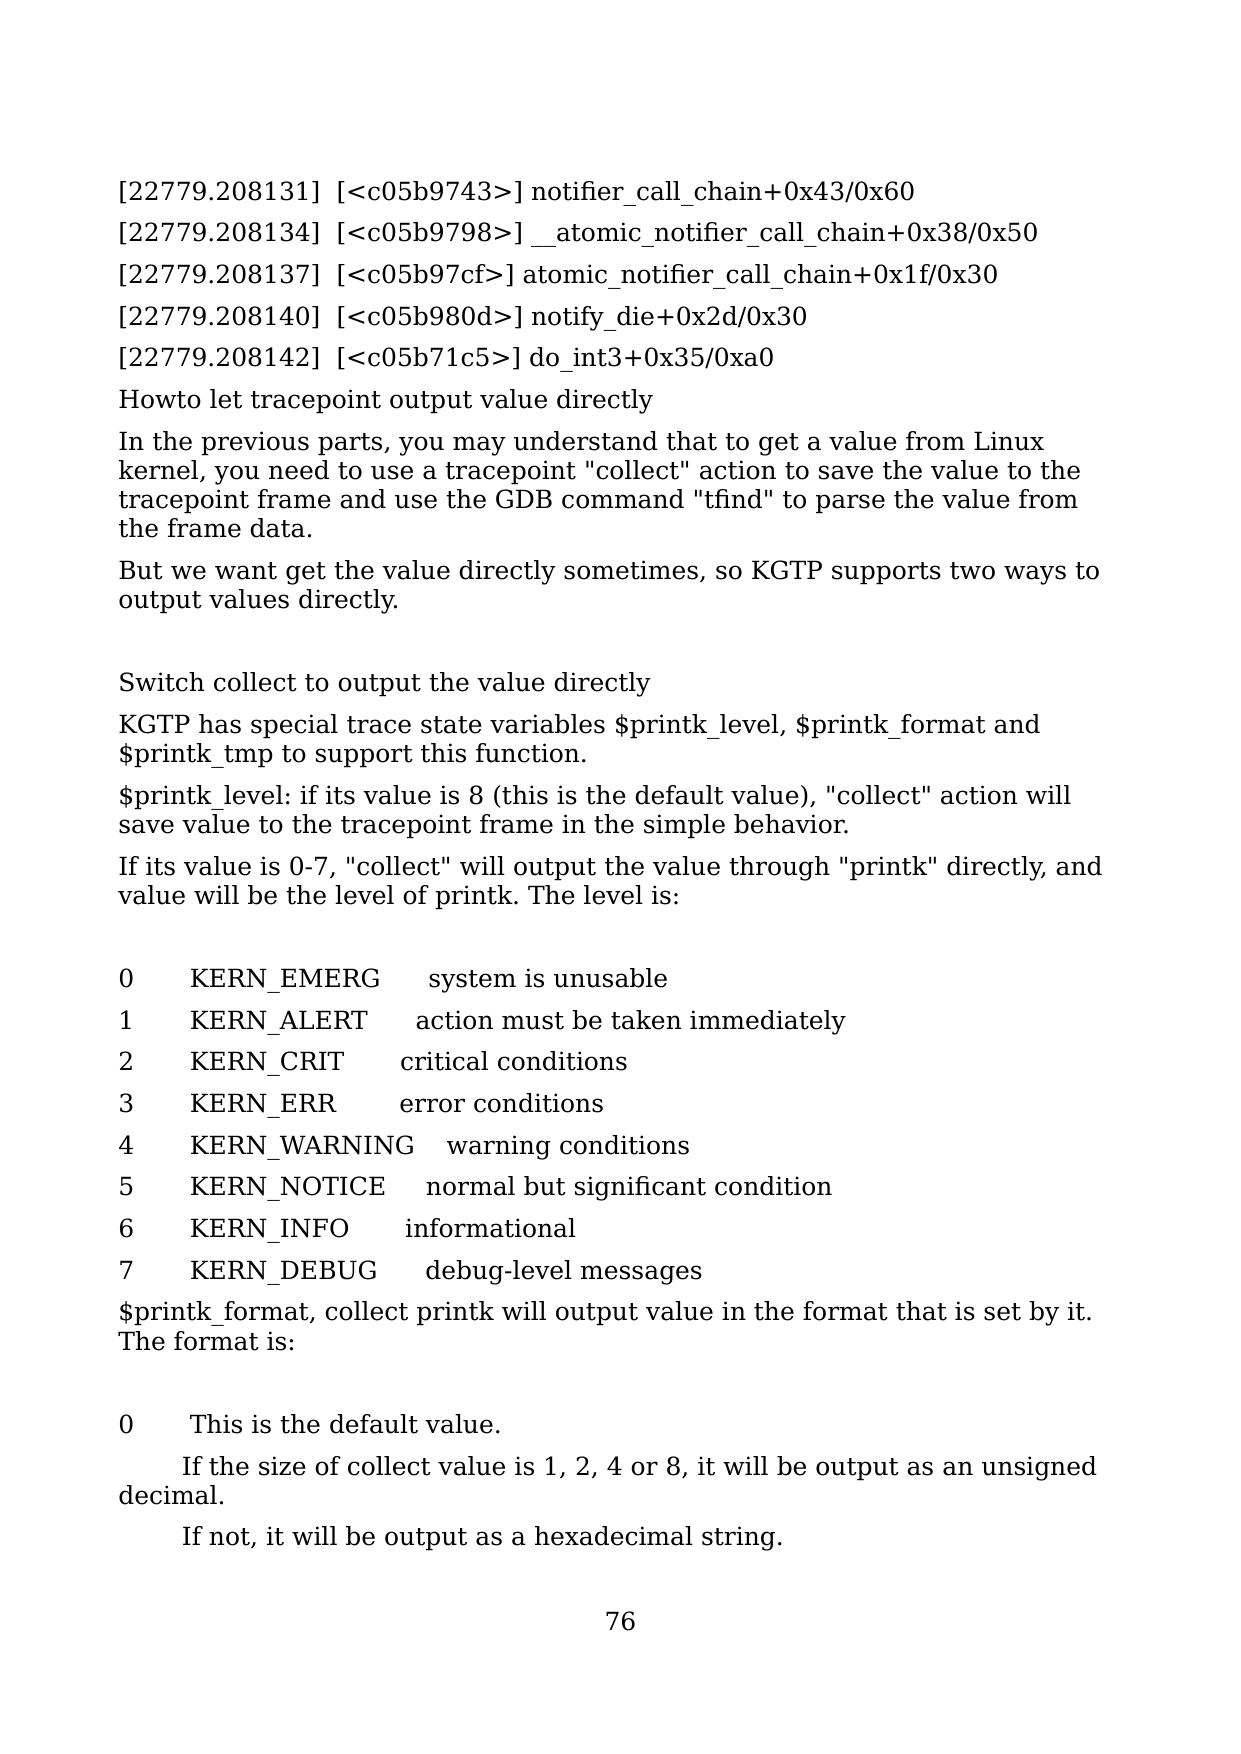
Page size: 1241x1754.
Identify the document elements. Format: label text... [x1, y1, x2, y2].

text 6 KERN_INFO informational [118, 1214, 1122, 1243]
text 3 KERN_ERR error conditions [118, 1089, 1122, 1118]
text 4 KERN_WARNING warning conditions [118, 1131, 1122, 1160]
text [22779.208134] [<c05b9798>] __atomic_notifier_call_chain+0x38/0x50 [118, 218, 1122, 248]
text $printk_level: if its value is 8 (this is the default value), "collect" action will save value to the tracepoint frame in the simple behavior. [118, 781, 1122, 839]
text [22779.208140] [<c05b980d>] notify_die+0x2d/0x30 [118, 302, 1122, 331]
text If its value is 0-7, "collect" will output the value through "printk" directly, and value will be the level of printk. The level is: [118, 852, 1122, 910]
text 0 KERN_EMERG system is unusable [118, 964, 1122, 993]
text 0 This is the default value. [118, 1410, 1122, 1439]
text If the size of collect value is 1, 2, 4 or 8, it will be output as an unsigned decimal. [118, 1452, 1122, 1510]
text 1 KERN_ALERT action must be taken immediately [118, 1006, 1122, 1035]
text Switch collect to output the value directly [118, 668, 1122, 698]
text [22779.208142] [<c05b71c5>] do_int3+0x35/0xa0 [118, 343, 1122, 373]
text But we want get the value directly sometimes, so KGTP supports two ways to output values directly. [118, 556, 1122, 614]
text [22779.208137] [<c05b97cf>] atomic_notifier_call_chain+0x1f/0x30 [118, 260, 1122, 289]
text 2 KERN_CRIT critical conditions [118, 1048, 1122, 1077]
text In the previous parts, you may understand that to get a value from Linux kernel, you need to use a tracepoint "collect" action to save the value to the tracepoint frame and use the GDB command "tfind" to parse the value from the frame data. [118, 427, 1122, 543]
text $printk_format, collect printk will output value in the format that is set by it. The format is: [118, 1298, 1122, 1356]
text [22779.208131] [<c05b9743>] notifier_call_chain+0x43/0x60 [118, 177, 1122, 206]
text KGTP has special trace state variables $printk_level, $printk_format and $printk_tmp to support this function. [118, 710, 1122, 768]
text 5 KERN_NOTICE normal but significant condition [118, 1173, 1122, 1202]
text If not, it will be output as a hexadecimal string. [118, 1523, 1122, 1552]
text Howto let tracepoint output value directly [118, 385, 1122, 414]
text 7 KERN_DEBUG debug-level messages [118, 1256, 1122, 1285]
